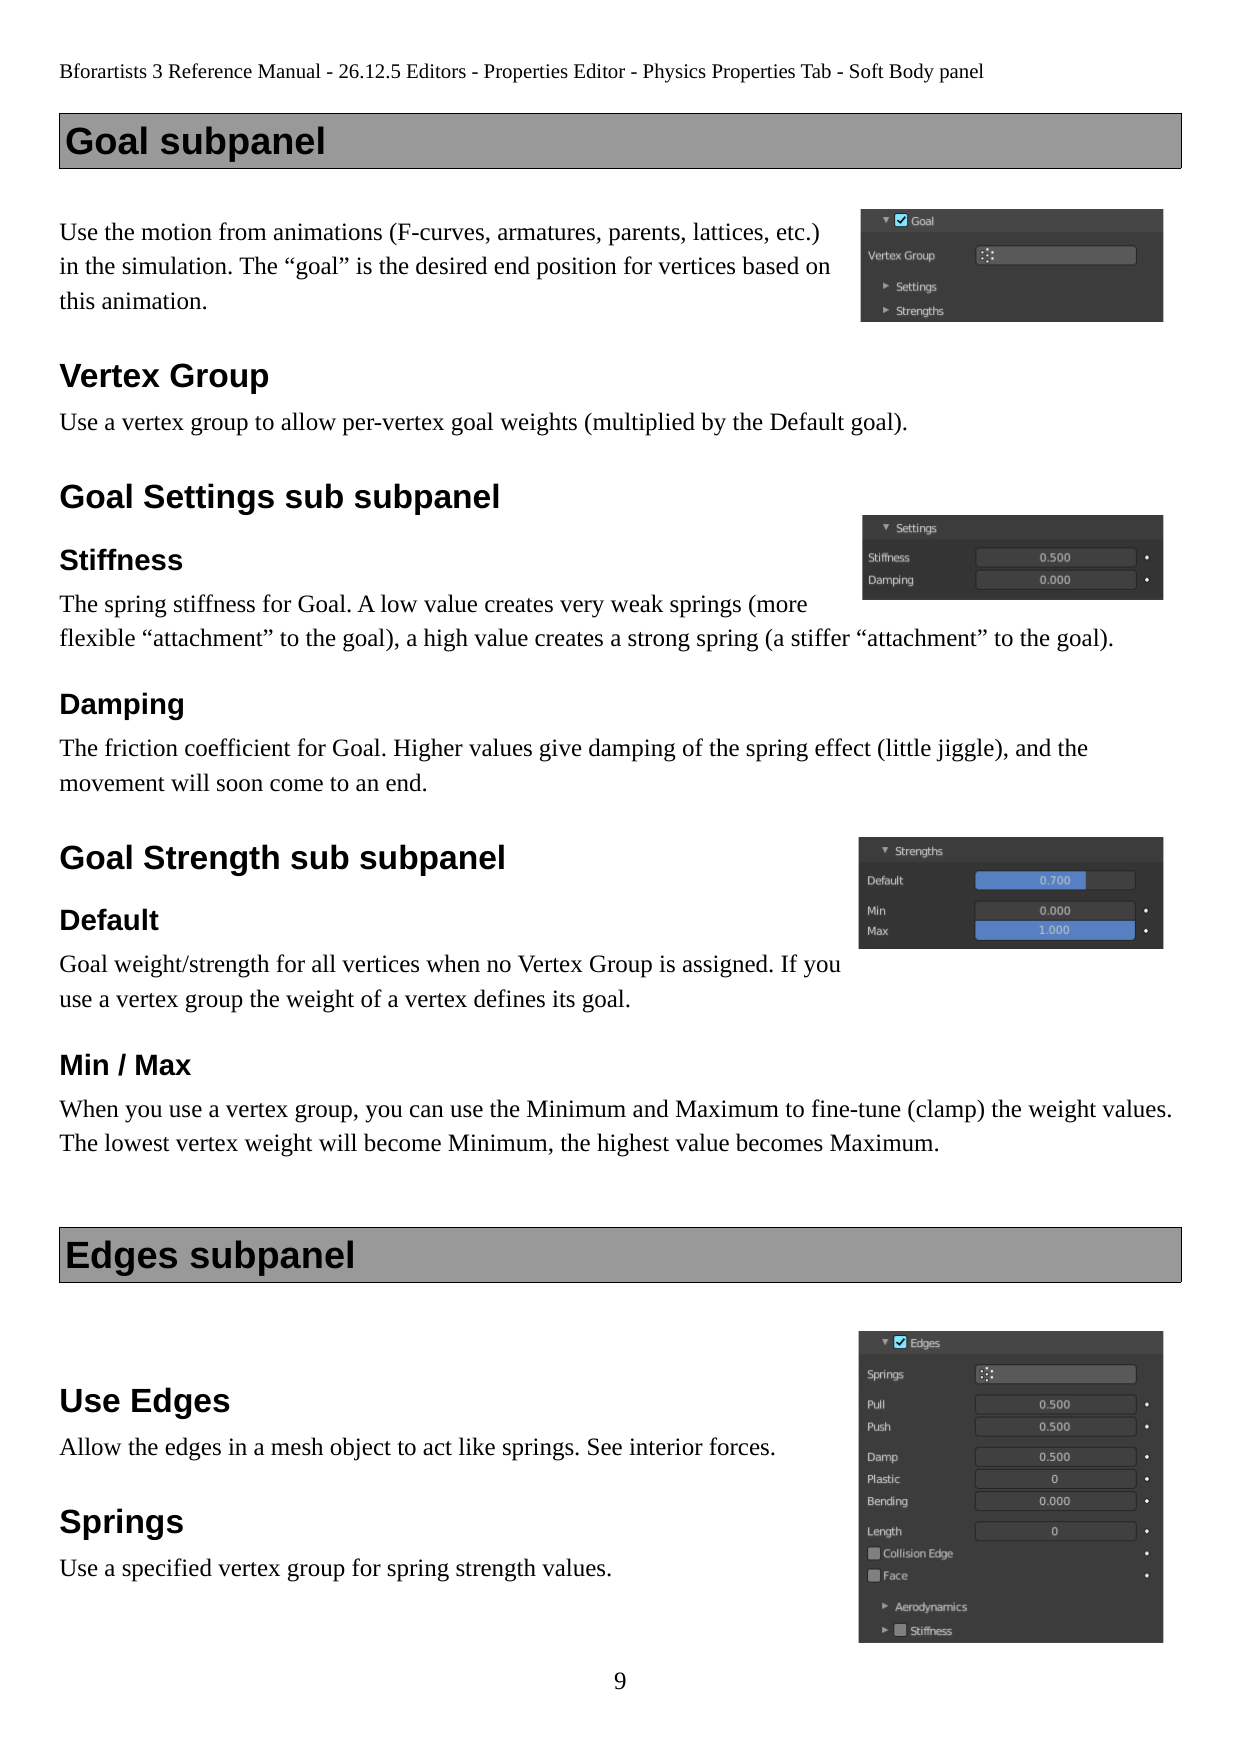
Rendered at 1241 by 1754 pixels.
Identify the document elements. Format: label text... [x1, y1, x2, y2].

subtitle [1164, 838, 1181, 876]
text Goal weight/strength for all vertices when no Vertex Group is assigned. If you use a vertex group the weight of a vertex defines its goal. [59, 949, 1181, 1013]
subtitle Springs [59, 1502, 858, 1540]
text Use a vertex group to allow per-vertex goal weights (multiplied by the Default goal). [59, 407, 1181, 436]
text The spring stiffness for Goal. A low value creates very weak springs (more flexible “attachment” to the goal), a high value creates a strong spring (a stiffer “attachment” to the goal). [59, 589, 1181, 652]
subtitle [1164, 903, 1181, 937]
subtitle [1164, 1502, 1181, 1540]
subtitle Goal Strength sub subpanel [59, 838, 858, 876]
table_header Edges subpanel [60, 1228, 1181, 1282]
subtitle Use Edges [59, 1381, 858, 1419]
picture [862, 515, 1164, 600]
text Use the motion from animations (F-curves, armatures, parents, lattices, etc.) in the simulation. The “goal” is the desired end position for vertices based on this animation. [59, 217, 860, 315]
subtitle [1164, 543, 1181, 576]
text Use a specified vertex group for spring strength values. [59, 1553, 858, 1581]
table_header Goal subpanel [60, 114, 1181, 168]
text Allow the edges in a mesh object to act like springs. See interior forces. [59, 1432, 858, 1460]
subtitle Goal Settings sub subpanel [59, 477, 1181, 516]
picture [860, 209, 1164, 322]
subtitle Default [59, 903, 858, 937]
picture [858, 837, 1164, 949]
picture [858, 1331, 1164, 1643]
subtitle Min / Max [59, 1048, 1181, 1081]
text When you use a vertex group, you can use the Minimum and Maximum to fine-tune (clamp) the weight values. The lowest vertex weight will become Minimum, the highest value becomes Maximum. [59, 1094, 1181, 1157]
subtitle Damping [59, 687, 1181, 721]
subtitle [1164, 1381, 1181, 1419]
text The friction coefficient for Goal. Higher values give damping of the spring effect (little jiggle), and the movement will soon come to an end. [59, 733, 1181, 796]
subtitle Vertex Group [59, 356, 1181, 394]
subtitle Stiffness [59, 543, 862, 576]
